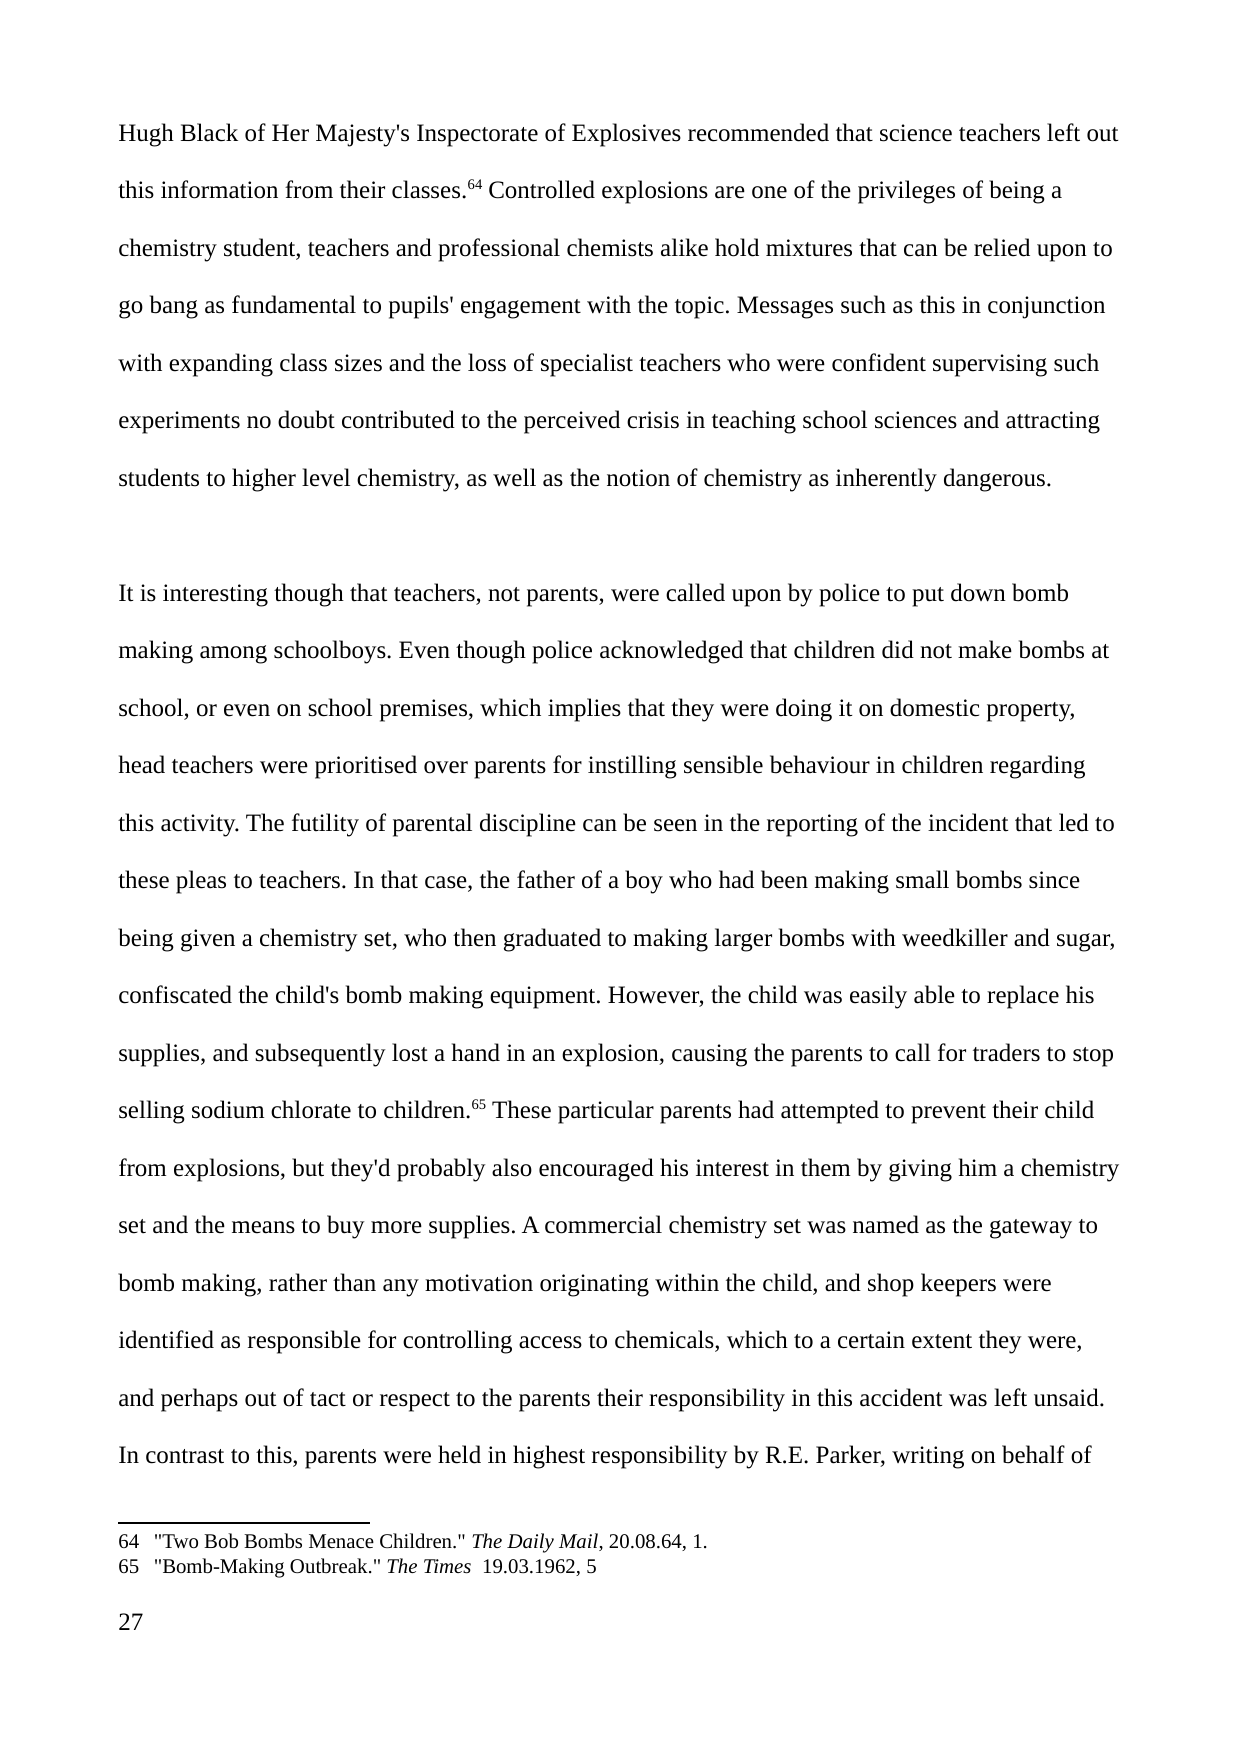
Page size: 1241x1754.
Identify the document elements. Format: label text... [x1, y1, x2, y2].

text "Two Bob Bombs Menace Children." The Daily Mail, 20.08.64, 1. [118, 1529, 1122, 1553]
text "Bomb-Making Outbreak." The Times 19.03.1962, 5 [118, 1553, 1122, 1578]
text Hugh Black of Her Majesty's Inspectorate of Explosives recommended that science teachers left out this information from their classes. Controlled explosions are one of the privileges of being a chemistry student, teachers and professional chemists alike hold mixtures that can be relied upon to go bang as fundamental to pupils' engagement with the topic. Messages such as this in conjunction with expanding class sizes and the loss of specialist teachers who were confident supervising such experiments no doubt contributed to the perceived crisis in teaching school sciences and attracting students to higher level chemistry, as well as the notion of chemistry as inherently dangerous. [118, 118, 1122, 492]
text It is interesting though that teachers, not parents, were called upon by police to put down bomb making among schoolboys. Even though police acknowledged that children did not make bombs at school, or even on school premises, which implies that they were doing it on domestic property, head teachers were prioritised over parents for instilling sensible behaviour in children regarding this activity. The futility of parental discipline can be seen in the reporting of the incident that led to these pleas to teachers. In that case, the father of a boy who had been making small bombs since being given a chemistry set, who then graduated to making larger bombs with weedkiller and sugar, confiscated the child's bomb making equipment. However, the child was easily able to replace his supplies, and subsequently lost a hand in an explosion, causing the parents to call for traders to stop selling sodium chlorate to children. These particular parents had attempted to prevent their child from explosions, but they'd probably also encouraged his interest in them by giving him a chemistry set and the means to buy more supplies. A commercial chemistry set was named as the gateway to bomb making, rather than any motivation originating within the child, and shop keepers were identified as responsible for controlling access to chemicals, which to a certain extent they were, and perhaps out of tact or respect to the parents their responsibility in this accident was left unsaid. In contrast to this, parents were held in highest responsibility by R.E. Parker, writing on behalf of [118, 578, 1122, 1469]
